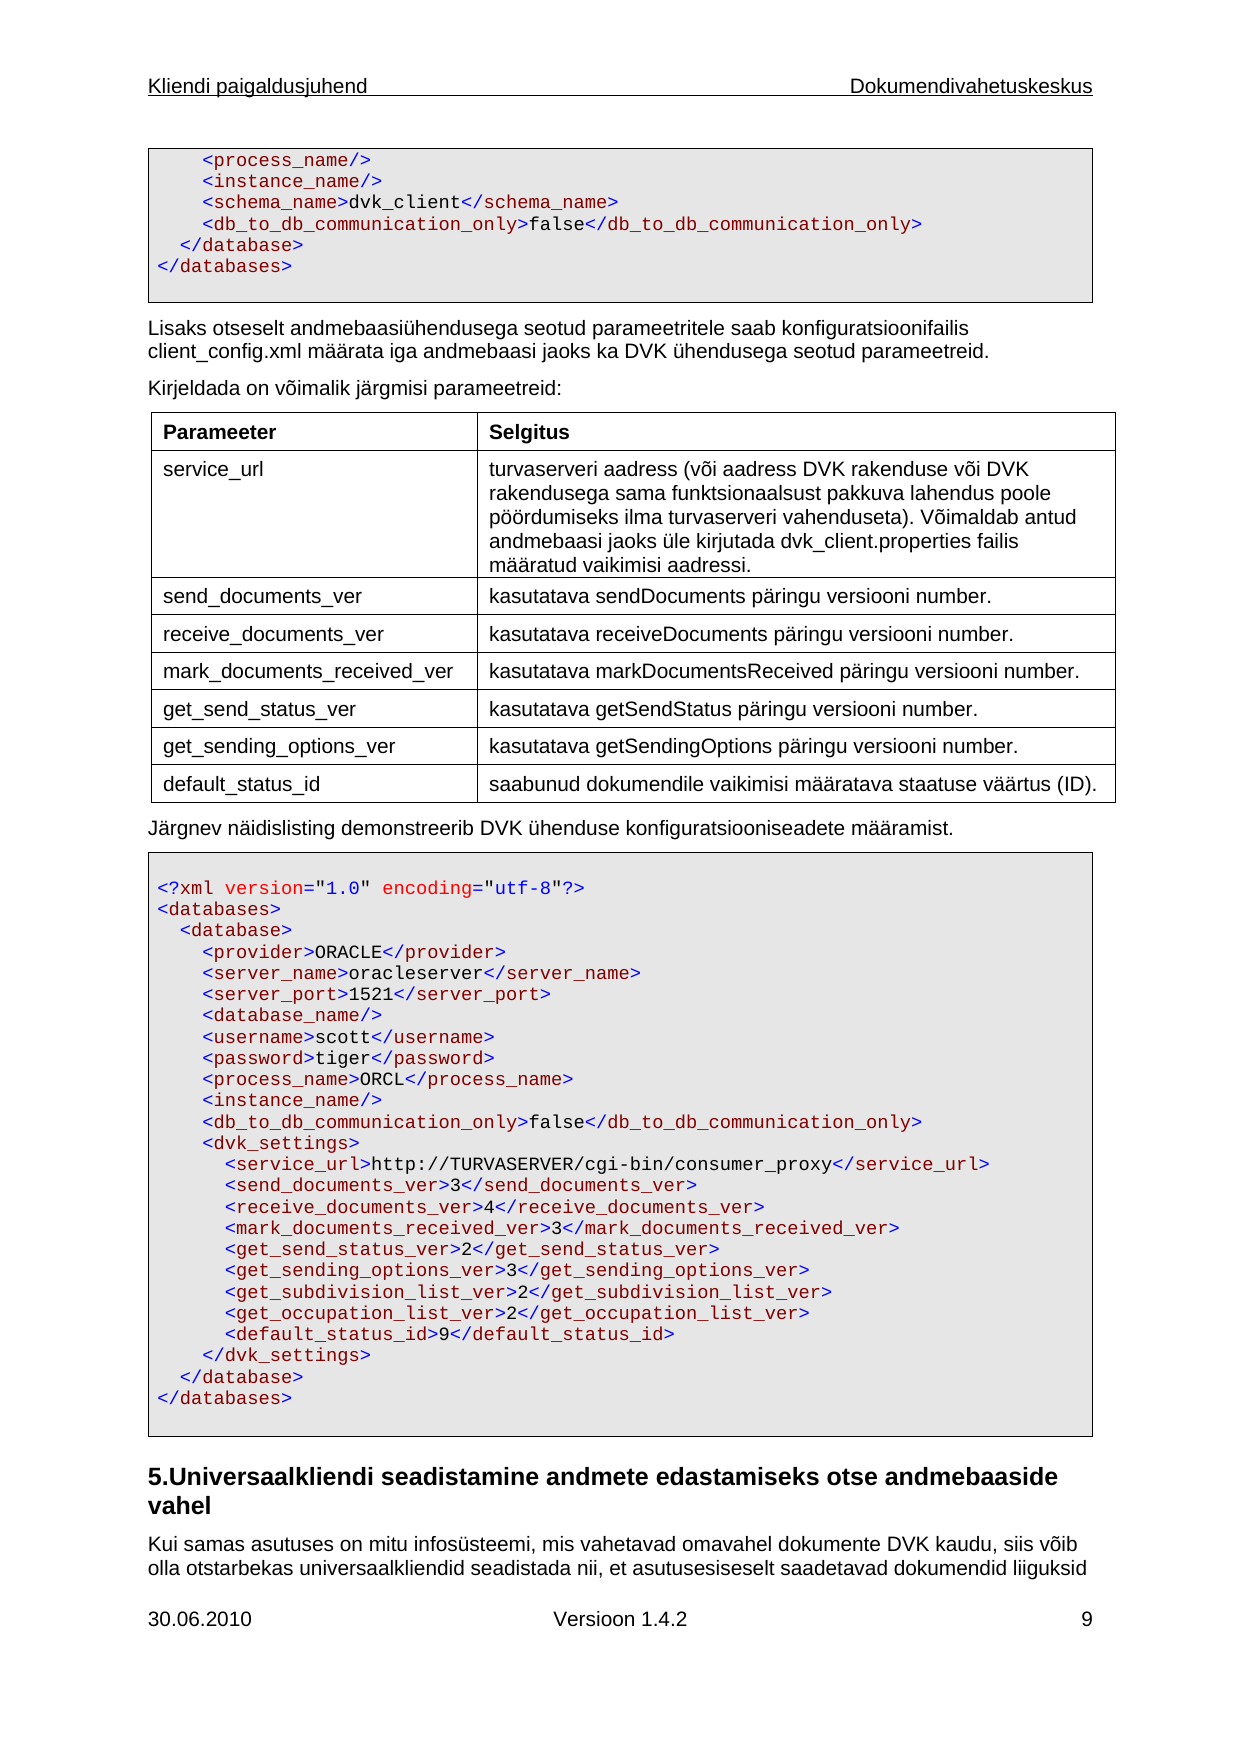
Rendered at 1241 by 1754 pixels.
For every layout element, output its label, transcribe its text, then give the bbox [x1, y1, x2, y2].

text <instance_name/> [149, 169, 1092, 190]
table_cell saabunud dokumendile vaikimisi määratava staatuse väärtus (ID). [478, 765, 1115, 802]
text <process_name>ORCL</process_name> [149, 1067, 1092, 1088]
text Järgnev näidislisting demonstreerib DVK ühenduse konfiguratsiooniseadete määramist. [148, 815, 1093, 839]
table_cell kasutatava sendDocuments päringu versiooni number. [478, 578, 1115, 614]
subtitle Universaalkliendi seadistamine andmete edastamiseks otse andmebaaside vahel [148, 1462, 1093, 1519]
table_cell service_url [152, 451, 477, 577]
text <db_to_db_communication_only>false</db_to_db_communication_only> [149, 1109, 1092, 1131]
text <password>tiger</password> [149, 1046, 1092, 1067]
text <schema_name>dvk_client</schema_name> [149, 190, 1092, 211]
text <get_send_status_ver>2</get_send_status_ver> [149, 1237, 1092, 1258]
table_header Selgitus [478, 413, 1115, 450]
table_cell kasutatava receiveDocuments päringu versiooni number. [478, 615, 1115, 652]
text </databases> [149, 254, 1092, 275]
table_cell kasutatava getSendingOptions päringu versiooni number. [478, 728, 1115, 764]
table_cell receive_documents_ver [152, 615, 477, 652]
text <username>scott</username> [149, 1024, 1092, 1046]
text <send_documents_ver>3</send_documents_ver> [149, 1173, 1092, 1194]
text </dvk_settings> [149, 1343, 1092, 1364]
text <databases> [149, 897, 1092, 918]
table_cell mark_documents_received_ver [152, 653, 477, 689]
table_cell get_send_status_ver [152, 690, 477, 727]
text Lisaks otseselt andmebaasiühendusega seotud parameetritele saab konfiguratsioonifailis client_config.xml määrata iga andmebaasi jaoks ka DVK ühendusega seotud parameetreid. [148, 315, 1093, 363]
text <db_to_db_communication_only>false</db_to_db_communication_only> [149, 211, 1092, 233]
table_cell kasutatava markDocumentsReceived päringu versiooni number. [478, 653, 1115, 689]
table_cell turvaserveri aadress (või aadress DVK rakenduse või DVK rakendusega sama funktsionaalsust pakkuva lahendus poole pöördumiseks ilma turvaserveri vahenduseta). Võimaldab antud andmebaasi jaoks üle kirjutada dvk_client.properties failis määratud vaikimisi aadressi. [478, 451, 1115, 577]
text </database> [149, 233, 1092, 254]
text <get_subdivision_list_ver>2</get_subdivision_list_ver> [149, 1279, 1092, 1301]
table_cell get_sending_options_ver [152, 728, 477, 764]
text Kui samas asutuses on mitu infosüsteemi, mis vahetavad omavahel dokumente DVK kaudu, siis võib olla otstarbekas universaalkliendid seadistada nii, et asutusesiseselt saadetavad dokumendid liiguksid [148, 1532, 1093, 1580]
text <process_name/> [149, 149, 1092, 169]
table_cell send_documents_ver [152, 578, 477, 614]
text <database> [149, 918, 1092, 939]
text </databases> [149, 1386, 1092, 1407]
text <mark_documents_received_ver>3</mark_documents_received_ver> [149, 1216, 1092, 1237]
text </database> [149, 1364, 1092, 1386]
text <service_url>http://TURVASERVER/cgi-bin/consumer_proxy</service_url> [149, 1152, 1092, 1173]
text <provider>ORACLE</provider> [149, 939, 1092, 961]
text <server_name>oracleserver</server_name> [149, 961, 1092, 982]
text <get_sending_options_ver>3</get_sending_options_ver> [149, 1258, 1092, 1279]
text <server_port>1521</server_port> [149, 982, 1092, 1003]
text <get_occupation_list_ver>2</get_occupation_list_ver> [149, 1301, 1092, 1322]
table_header Parameeter [152, 413, 477, 450]
text <instance_name/> [149, 1088, 1092, 1109]
text Kirjeldada on võimalik järgmisi parameetreid: [148, 376, 1093, 400]
text <receive_documents_ver>4</receive_documents_ver> [149, 1194, 1092, 1216]
table_cell default_status_id [152, 765, 477, 802]
text <?xml version="1.0" encoding="utf-8"?> [149, 876, 1092, 897]
text <dvk_settings> [149, 1131, 1092, 1152]
table_cell kasutatava getSendStatus päringu versiooni number. [478, 690, 1115, 727]
text <database_name/> [149, 1003, 1092, 1024]
text <default_status_id>9</default_status_id> [149, 1322, 1092, 1343]
